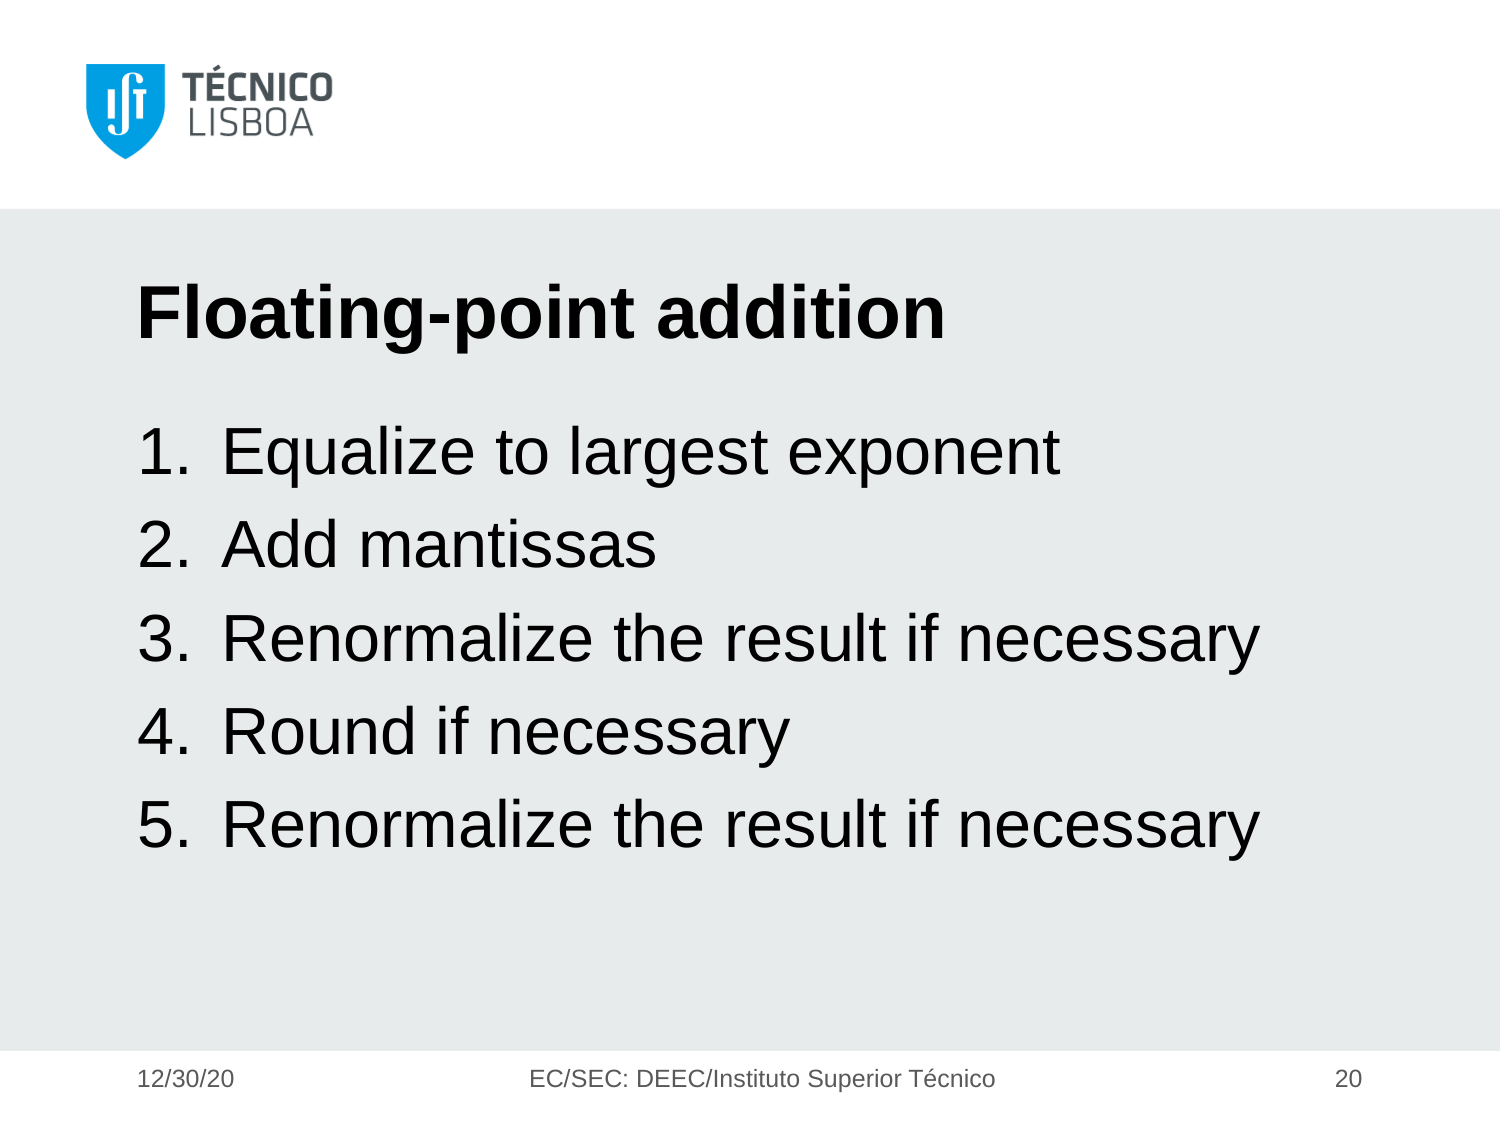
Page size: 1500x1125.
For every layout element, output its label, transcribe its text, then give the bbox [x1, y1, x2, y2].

title Floating-point addition [121, 237, 1378, 381]
picture [0, 0, 1500, 1125]
list Equalize to largest exponent Add mantissas Renormalize the result if necessary Round if necessary Renormalize the result if necessary [121, 400, 1378, 1005]
footer EC/SEC: DEEC/Instituto Superior Técnico [512, 1052, 1021, 1103]
slide_number [1077, 1052, 1378, 1103]
slide_number 12/30/20 [121, 1052, 425, 1103]
